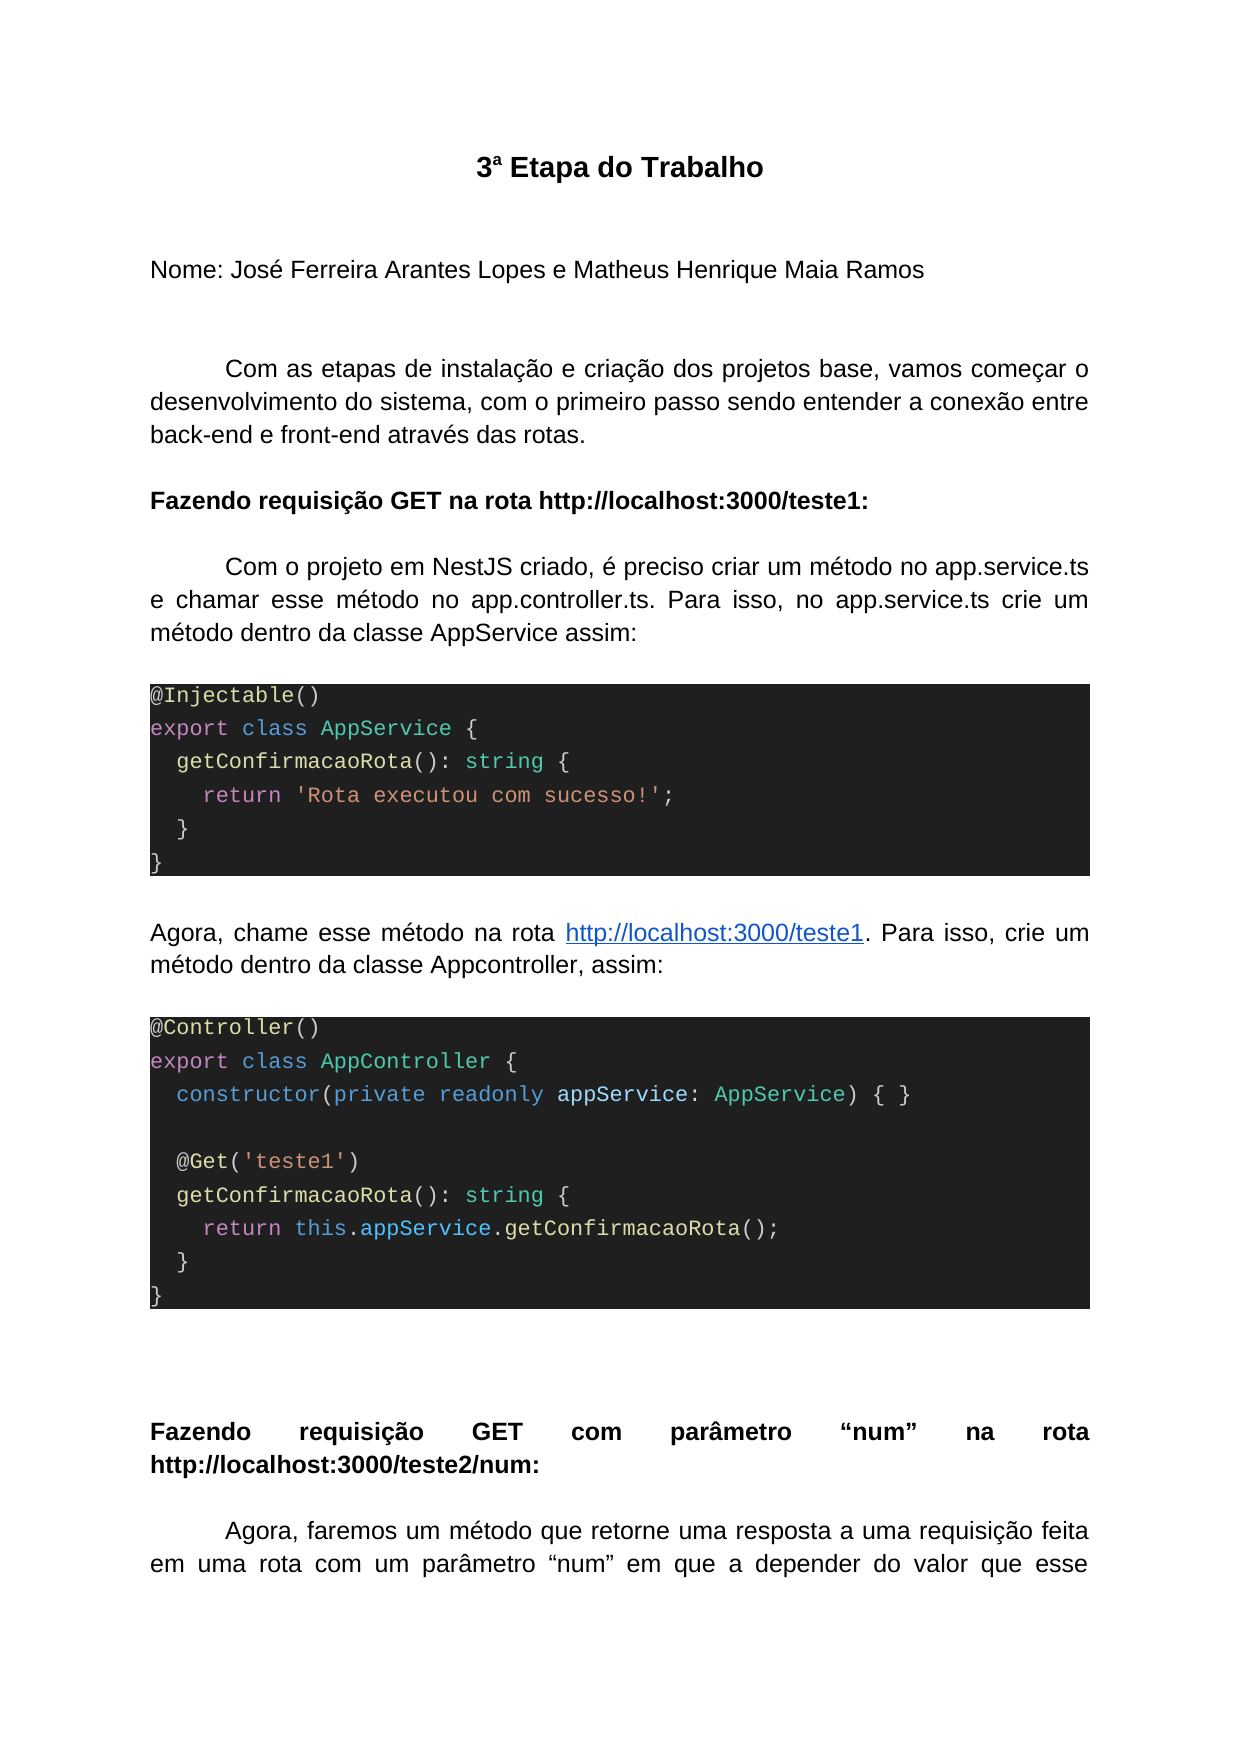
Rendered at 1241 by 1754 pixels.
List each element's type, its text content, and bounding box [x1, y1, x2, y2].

text @Get('teste1') [150, 1150, 1090, 1175]
text export class AppService { [150, 717, 1090, 742]
text Agora, chame esse método na rota http://localhost:3000/teste1. Para isso, crie um método dentro da classe Appcontroller, assim: [150, 917, 1090, 979]
text Fazendo requisição GET com parâmetro “num” na rota http://localhost:3000/teste2/num: [150, 1417, 1090, 1478]
text Com as etapas de instalação e criação dos projetos base, vamos começar o desenvolvimento do sistema, com o primeiro passo sendo entender a conexão entre back-end e front-end através das rotas. [150, 354, 1090, 448]
text Nome: José Ferreira Arantes Lopes e Matheus Henrique Maia Ramos [150, 254, 1090, 283]
text getConfirmacaoRota(): string { [150, 1184, 1090, 1208]
text 3a Etapa do Trabalho [150, 150, 1090, 183]
text } [150, 1251, 1090, 1275]
text @Injectable() [150, 684, 1090, 709]
text Com o projeto em NestJS criado, é preciso criar um método no app.service.ts e chamar esse método no app.controller.ts. Para isso, no app.service.ts crie um método dentro da classe AppService assim: [150, 552, 1090, 647]
text } [150, 818, 1090, 842]
text } [150, 1284, 1090, 1309]
text getConfirmacaoRota(): string { [150, 751, 1090, 776]
text @Controller() [150, 1017, 1090, 1041]
text Agora, faremos um método que retorne uma resposta a uma requisição feita em uma rota com um parâmetro “num” em que a depender do valor que esse [150, 1516, 1090, 1577]
text Fazendo requisição GET na rota http://localhost:3000/teste1: [150, 486, 1090, 514]
text export class AppController { [150, 1050, 1090, 1075]
text return this.appService.getConfirmacaoRota(); [150, 1217, 1090, 1242]
text return 'Rota executou com sucesso!'; [150, 784, 1090, 809]
text } [150, 851, 1090, 876]
text constructor(private readonly appService: AppService) { } [150, 1083, 1090, 1108]
